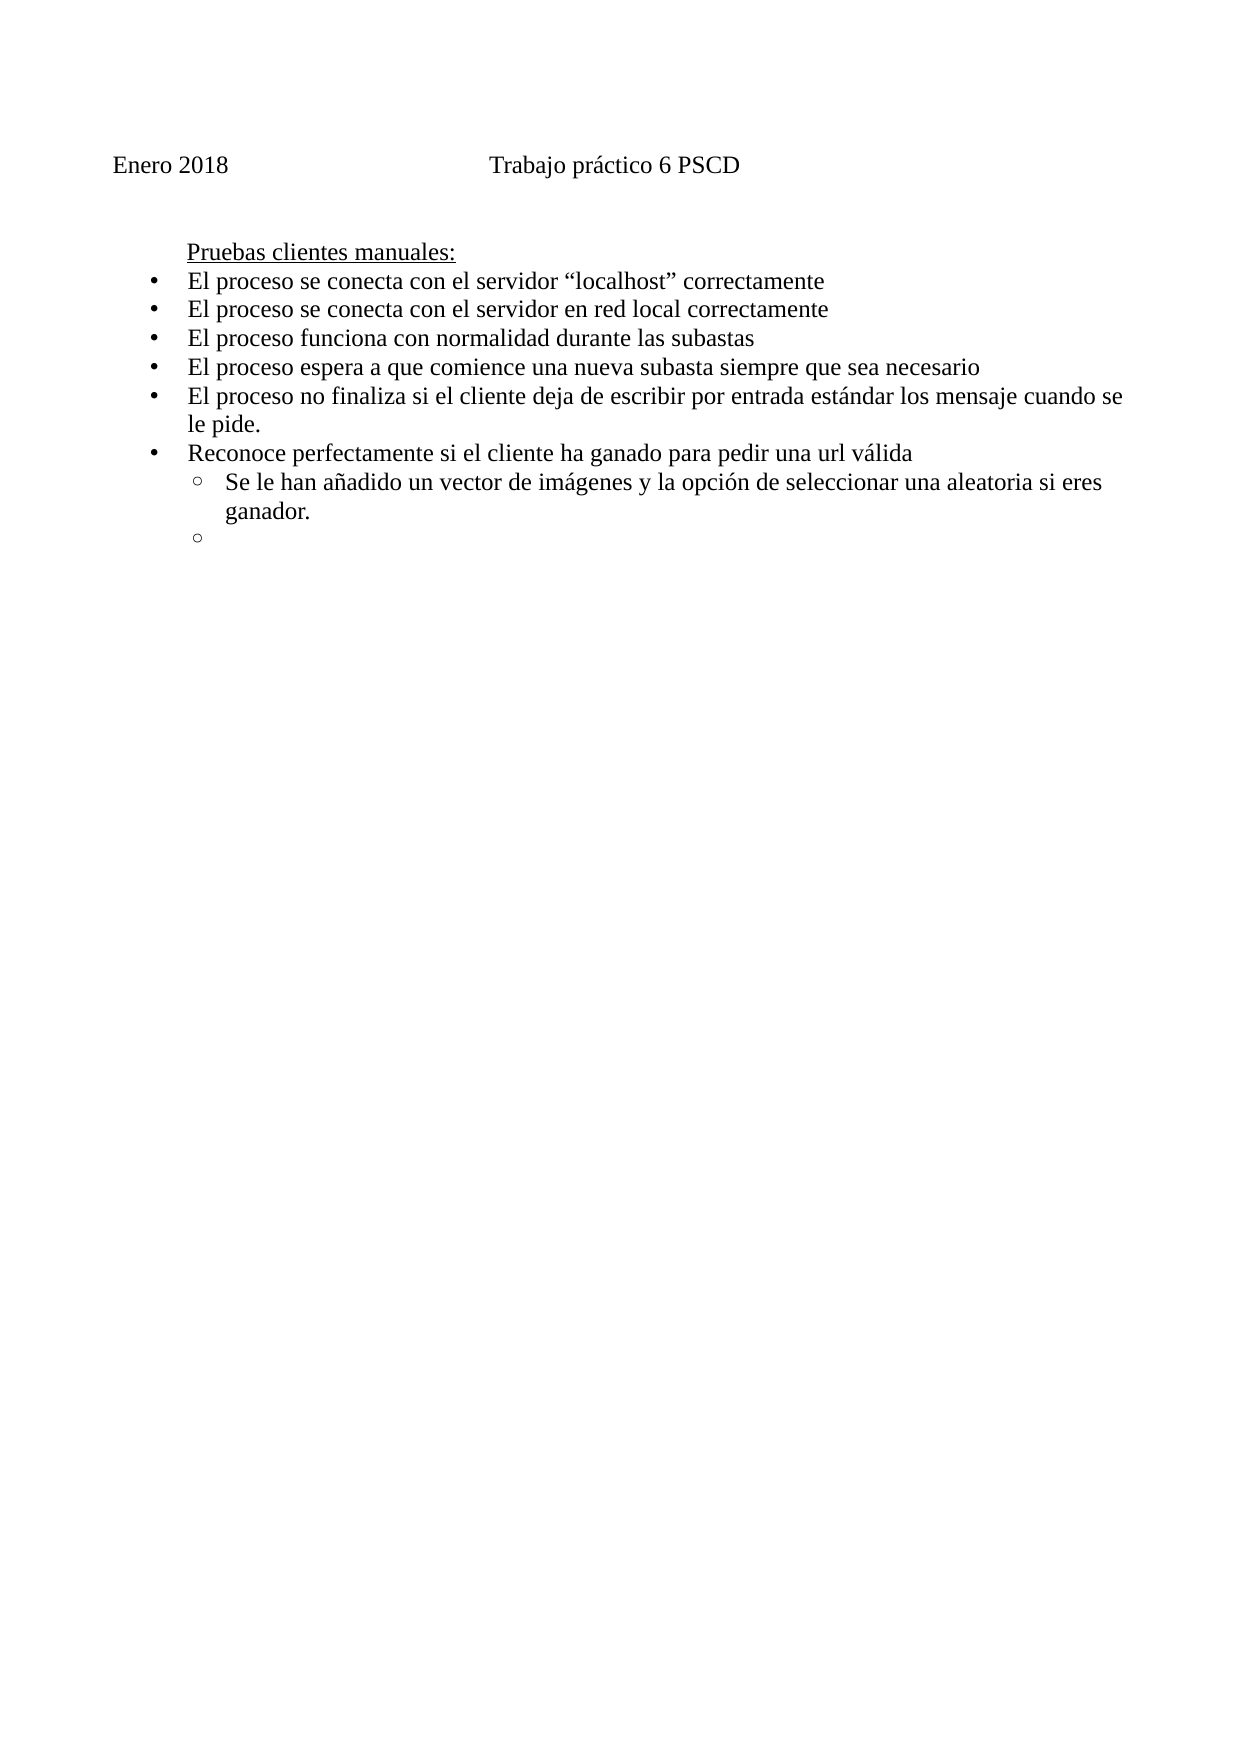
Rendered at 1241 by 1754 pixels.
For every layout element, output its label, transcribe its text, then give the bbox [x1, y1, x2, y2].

list El proceso se conecta con el servidor “localhost” correctamente [150, 266, 1128, 294]
list Se le han añadido un vector de imágenes y la opción de seleccionar una aleatoria si eres ganador. [187, 467, 1128, 524]
list El proceso espera a que comience una nueva subasta siempre que sea necesario [150, 352, 1128, 381]
text Pruebas clientes manuales: [112, 237, 1128, 266]
list Reconoce perfectamente si el cliente ha ganado para pedir una url válida [150, 438, 1128, 467]
list El proceso no finaliza si el cliente deja de escribir por entrada estándar los mensaje cuando se le pide. [150, 381, 1128, 438]
list El proceso funciona con normalidad durante las subastas [150, 323, 1128, 352]
list El proceso se conecta con el servidor en red local correctamente [150, 294, 1128, 323]
